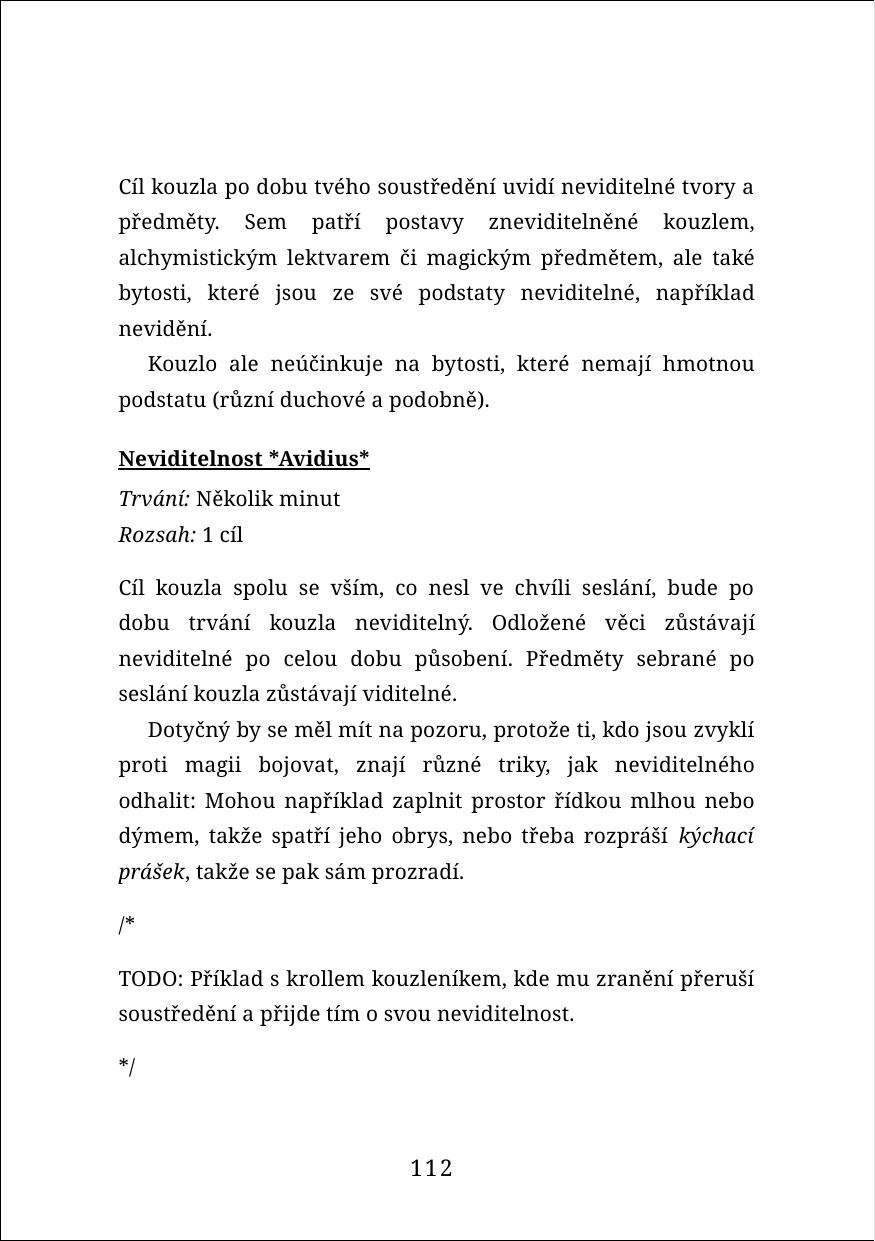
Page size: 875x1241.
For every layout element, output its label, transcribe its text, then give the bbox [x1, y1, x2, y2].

text */ [118, 1052, 756, 1081]
text Cíl kouzla po dobu tvého soustředění uvidí neviditelné tvory a předměty. Sem patří postavy zneviditelněné kouzlem, alchymistickým lektvarem či magickým předmětem, ale také bytosti, které jsou ze své podstaty neviditelné, například nevidění. Kouzlo ale neúčinkuje na bytosti, které nemají hmotnou podstatu (různí duchové a podobně). [118, 172, 756, 413]
text TODO: Příklad s krollem kouzleníkem, kde mu zranění přeruší soustředění a přijde tím o svou neviditelnost. [118, 964, 756, 1028]
text /* [118, 910, 756, 939]
text Cíl kouzla spolu se vším, co nesl ve chvíli seslání, bude po dobu trvání kouzla neviditelný. Odložené věci zůstávají neviditelné po celou dobu působení. Předměty sebrané po seslání kouzla zůstávají viditelné. Dotyčný by se měl mít na pozoru, protože ti, kdo jsou zvyklí proti magii bojovat, znají různé triky, jak neviditelného odhalit: Mohou například zaplnit prostor řídkou mlhou nebo dýmem, takže spatří jeho obrys, nebo třeba rozpráší kýchací prášek, takže se pak sám prozradí. [118, 573, 756, 886]
text Trvání: Několik minut Rozsah: 1 cíl [118, 484, 756, 548]
subtitle Neviditelnost *Avidius* [118, 444, 756, 472]
